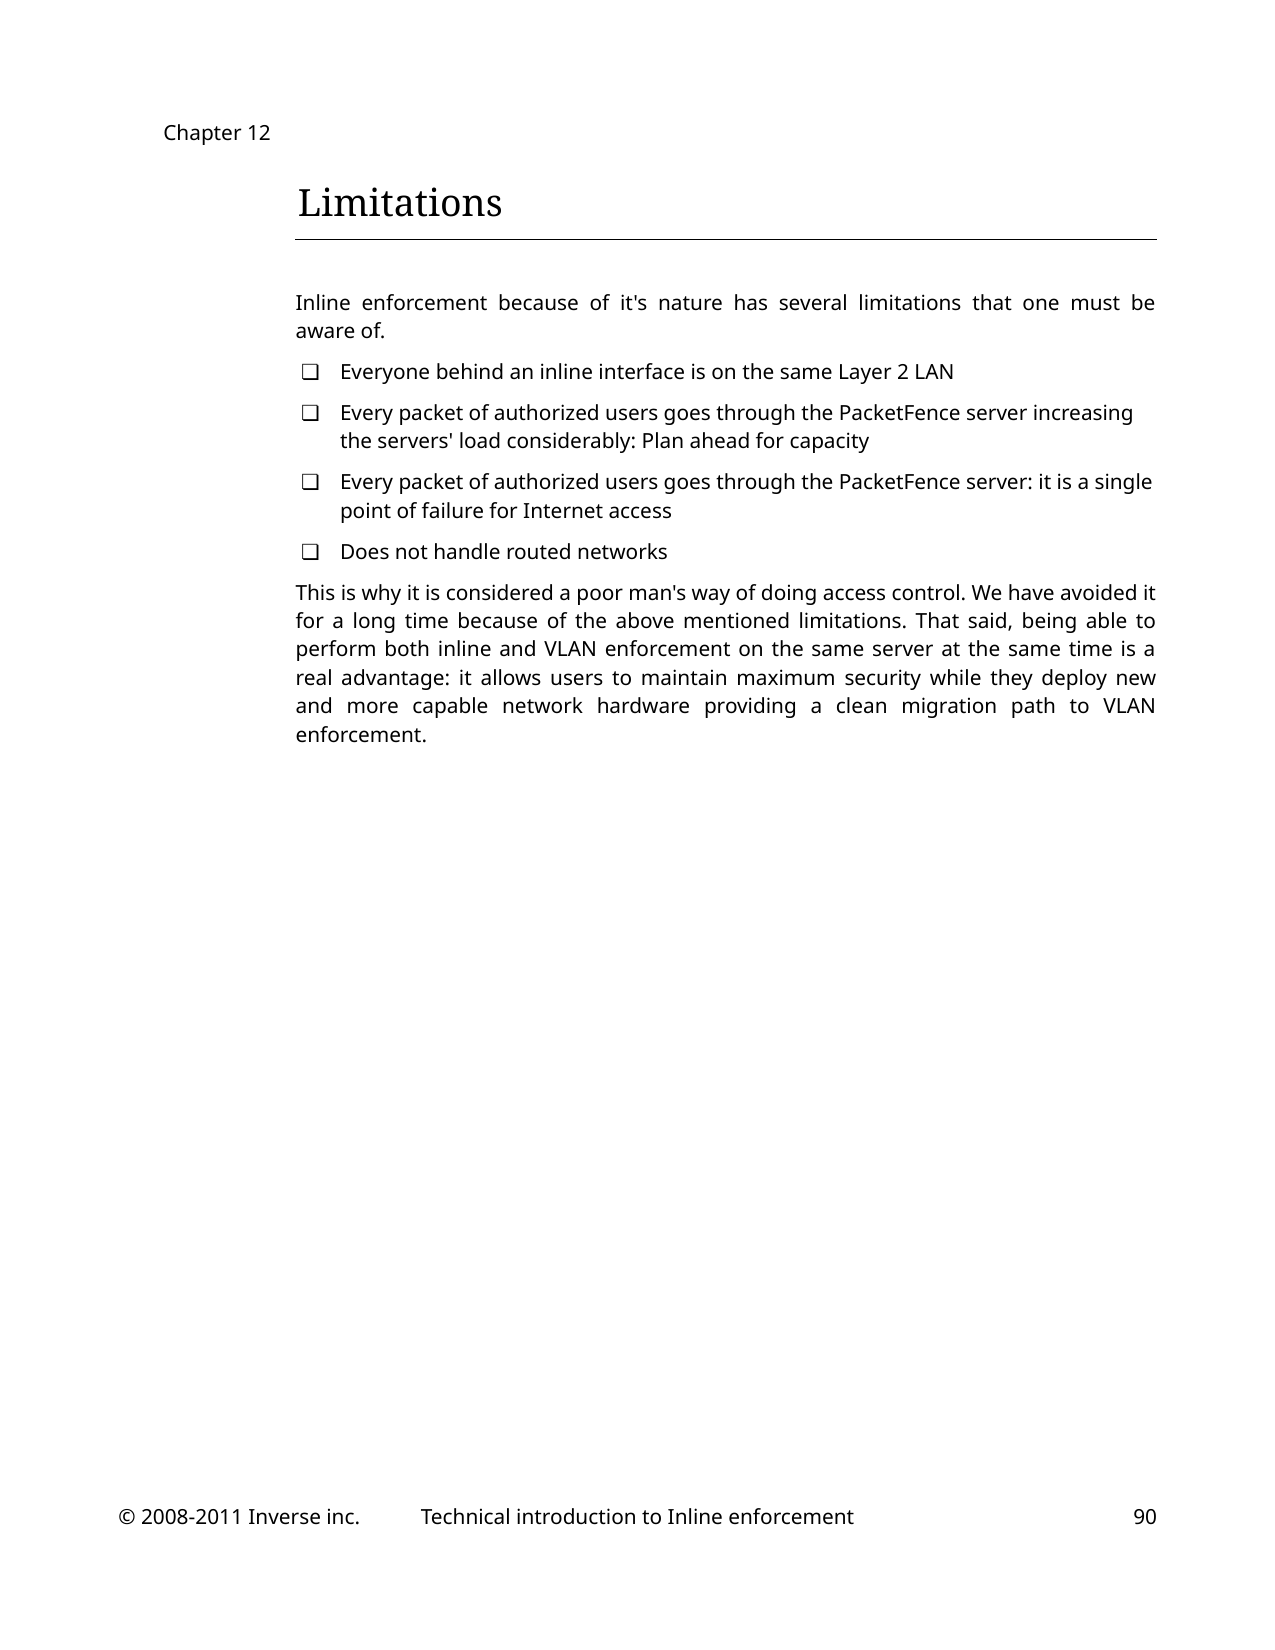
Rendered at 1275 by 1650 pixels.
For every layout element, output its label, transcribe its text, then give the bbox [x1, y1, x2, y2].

list ❏ Does not handle routed networks [301, 537, 1157, 565]
text This is why it is considered a poor man's way of doing access control. We have avoided it for a long time because of the above mentioned limitations. That said, being able to perform both inline and VLAN enforcement on the same server at the same time is a real advantage: it allows users to maintain maximum security while they deploy new and more capable network hardware providing a clean migration path to VLAN enforcement. [295, 578, 1157, 748]
list ❏ Everyone behind an inline interface is on the same Layer 2 LAN [301, 357, 1157, 386]
list ❏ Every packet of authorized users goes through the PacketFence server: it is a single point of failure for Internet access [301, 467, 1157, 524]
text Inline enforcement because of it's nature has several limitations that one must be aware of. [295, 288, 1157, 344]
subtitle Limitations [295, 176, 1157, 239]
list ❏ Every packet of authorized users goes through the PacketFence server increasing the servers' load considerably: Plan ahead for capacity [301, 398, 1157, 455]
